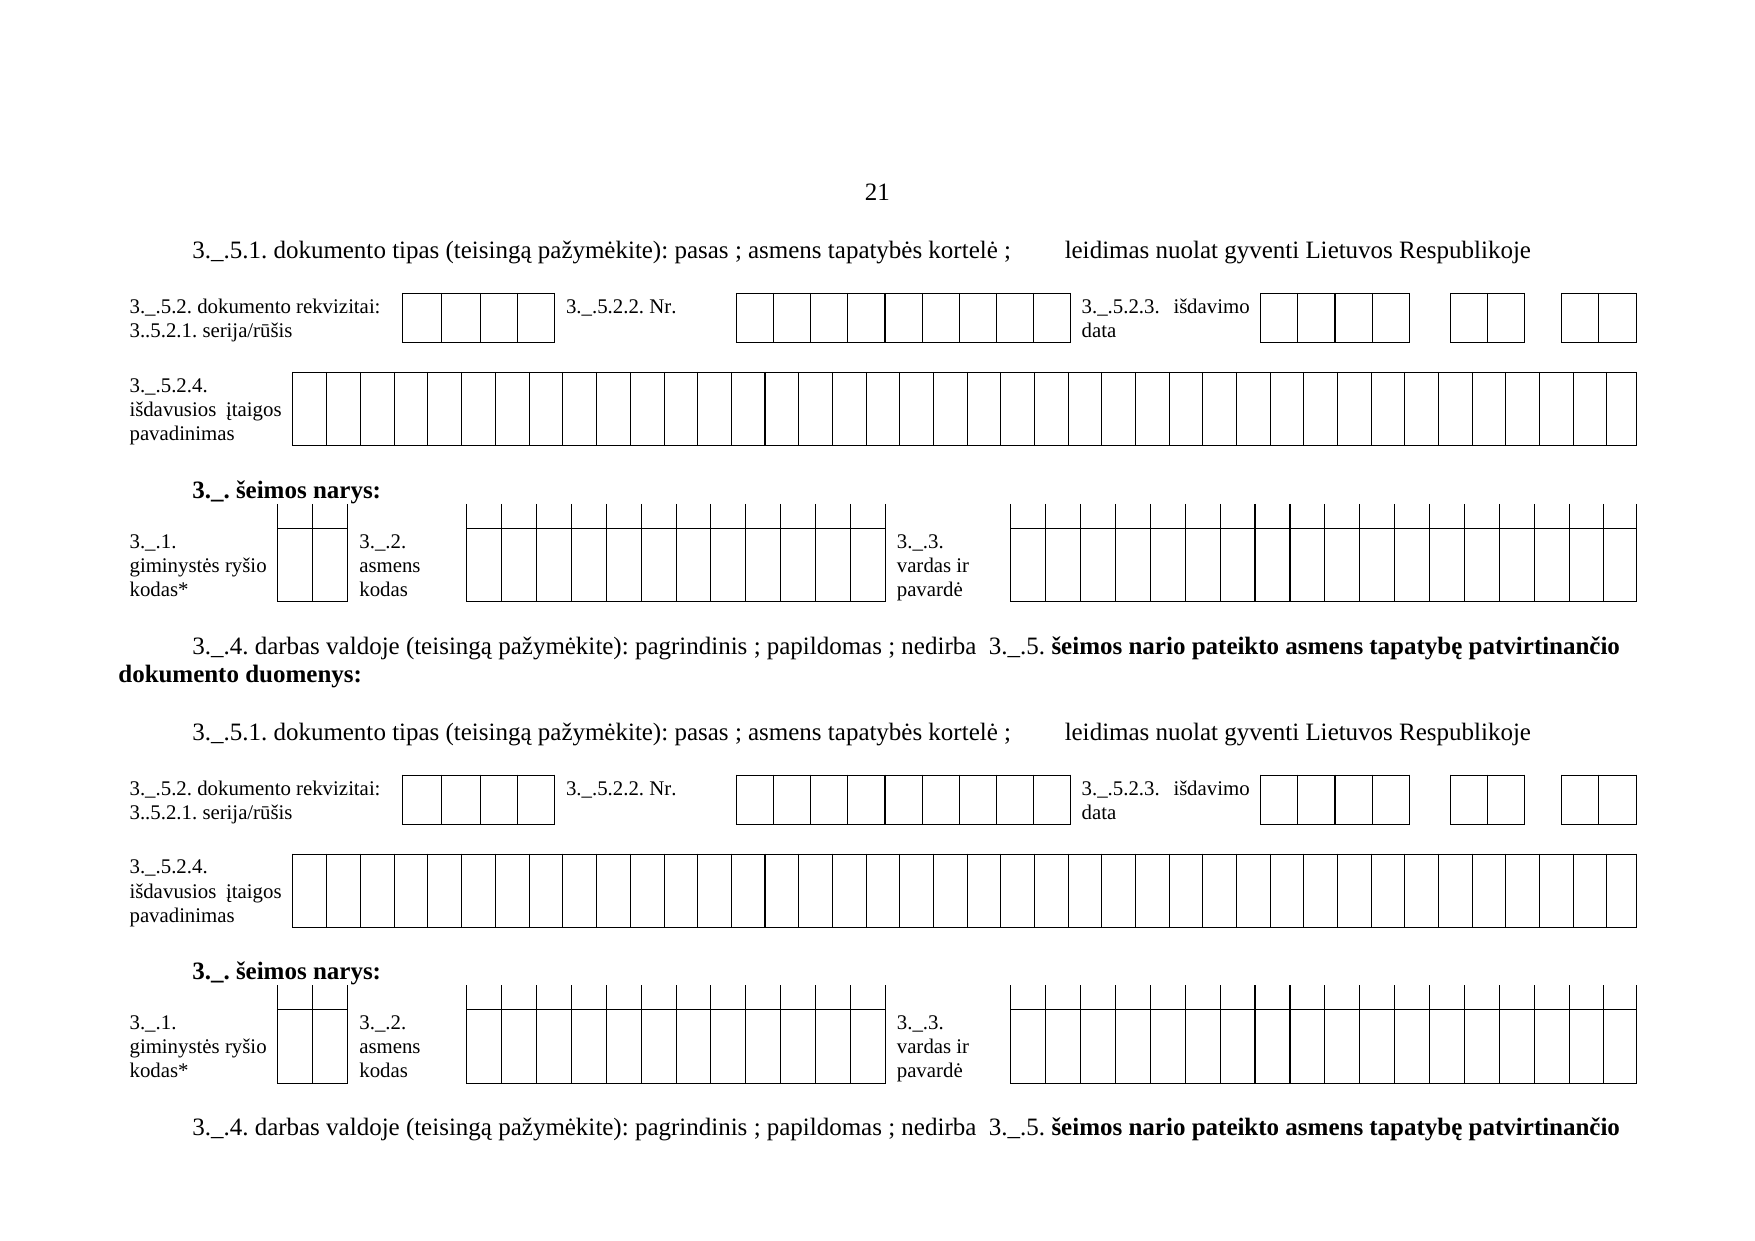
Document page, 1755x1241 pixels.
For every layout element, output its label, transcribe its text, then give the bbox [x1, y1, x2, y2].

table_header [1405, 373, 1438, 445]
text 3._. šeimos narys: [118, 956, 1324, 985]
table_header [1395, 985, 1429, 1009]
table_cell [642, 529, 676, 601]
table_header [1116, 985, 1150, 1009]
table_header [537, 985, 571, 1009]
table_header [1604, 504, 1636, 528]
table_header [403, 294, 441, 342]
table_header [886, 985, 1010, 1009]
table_header [886, 776, 922, 824]
table_header [848, 776, 884, 824]
table_header [607, 985, 641, 1009]
table_header [1069, 373, 1101, 445]
table_header [428, 373, 461, 445]
table_header [361, 855, 394, 927]
table_cell [278, 1010, 312, 1082]
table_header 3._.5.2.4. išdavusios įtaigos pavadinimas [118, 854, 292, 927]
table_header [348, 504, 466, 528]
table_cell [572, 529, 606, 601]
table_header [496, 373, 529, 445]
table_cell 3._.1. giminystės ryšio kodas* [118, 1009, 277, 1082]
table_header [1338, 373, 1371, 445]
table_header [677, 504, 710, 528]
table_header [1304, 373, 1337, 445]
table_header 3._.5.2. dokumento rekvizitai: 3..5.2.1. serija/rūšis [118, 775, 402, 824]
table_header [1237, 373, 1270, 445]
table_header [811, 294, 847, 342]
table_header [496, 855, 529, 927]
table_header [1338, 855, 1371, 927]
table_header [665, 373, 697, 445]
table_cell [1325, 529, 1359, 601]
table_cell [1465, 1010, 1499, 1082]
table_header [1570, 504, 1603, 528]
table_header [1410, 775, 1450, 824]
text 3._.5.1. dokumento tipas (teisingą pažymėkite): pasas ⁪; asmens tapatybės kortelė ⁪; leidimas nuolat gyventi Lietuvos Respublikoje ⁪ [118, 235, 1636, 264]
table_cell 3._.2. asmens kodas [348, 528, 466, 601]
table_header [1298, 776, 1334, 824]
table_header [1291, 504, 1324, 528]
table_header [502, 985, 536, 1009]
table_cell [781, 1010, 815, 1082]
table_cell [1360, 529, 1394, 601]
table_header [518, 776, 554, 824]
table_cell [1395, 529, 1429, 601]
table_header 3._.5.2.2. Nr. [555, 293, 736, 342]
table_header [293, 373, 326, 445]
table_header [1102, 373, 1135, 445]
table_header [348, 985, 466, 1009]
table_cell 3._.3. vardas ir pavardė [886, 528, 1010, 601]
table_cell [1500, 529, 1534, 601]
table_header [997, 294, 1033, 342]
table_cell [467, 1010, 501, 1082]
table_header [1373, 294, 1409, 342]
table_cell [1221, 1010, 1254, 1082]
table_header [327, 373, 360, 445]
table_header [462, 855, 495, 927]
table_cell [1604, 529, 1636, 601]
table_header [886, 294, 922, 342]
table_header [1186, 985, 1220, 1009]
table_header [1360, 985, 1394, 1009]
table_header [1261, 776, 1297, 824]
table_header [1430, 985, 1464, 1009]
table_cell [1535, 529, 1569, 601]
table_header [1035, 373, 1068, 445]
table_header [1439, 373, 1472, 445]
table_cell [816, 1010, 850, 1082]
table_cell [537, 529, 571, 601]
table_header [1136, 373, 1169, 445]
table_header [642, 985, 676, 1009]
table_header [677, 985, 710, 1009]
table_header [278, 504, 312, 528]
table_header [563, 373, 596, 445]
table_header [1046, 504, 1080, 528]
table_header [934, 373, 967, 445]
table_header [968, 855, 1000, 927]
table_header [118, 504, 277, 528]
table_header [1256, 504, 1289, 528]
table_header [1336, 294, 1372, 342]
table_header [563, 855, 596, 927]
table_header [518, 294, 554, 342]
table_header [1525, 775, 1561, 824]
table_header [1405, 855, 1438, 927]
table_cell [607, 529, 641, 601]
table_cell [1186, 1010, 1220, 1082]
table_header [1473, 373, 1505, 445]
table_header [1011, 985, 1045, 1009]
table_cell [607, 1010, 641, 1082]
table_header [1136, 855, 1169, 927]
table_cell [1395, 1010, 1429, 1082]
table_header [1261, 294, 1297, 342]
table_cell [1570, 1010, 1603, 1082]
table_header [1221, 985, 1254, 1009]
table_header [1081, 504, 1115, 528]
table_cell [572, 1010, 606, 1082]
table_header [923, 294, 959, 342]
table_header [1034, 776, 1070, 824]
table_header [851, 985, 885, 1009]
text 3._.5.1. dokumento tipas (teisingą pažymėkite): pasas ⁪; asmens tapatybės kortelė ⁪; leidimas nuolat gyventi Lietuvos Respublikoje ⁪ [118, 717, 1636, 746]
table_cell [1430, 529, 1464, 601]
table_header [442, 776, 480, 824]
table_header [502, 504, 536, 528]
table_header [1237, 855, 1270, 927]
table_header [642, 504, 676, 528]
table_cell [746, 529, 780, 601]
table_header [1034, 294, 1070, 342]
text 3._.4. darbas valdoje (teisingą pažymėkite): pagrindinis ⁪; papildomas ⁪; nedirba ⁪ 3._.5. šeimos nario pateikto asmens tapatybę patvirtinančio [118, 1112, 1636, 1141]
table_header [1203, 373, 1236, 445]
table_cell [781, 529, 815, 601]
table_header [960, 294, 996, 342]
table_header [698, 855, 731, 927]
table_header [313, 504, 347, 528]
table_header [1540, 855, 1573, 927]
table_header [403, 776, 441, 824]
table_header [462, 373, 495, 445]
table_header [1304, 855, 1337, 927]
table_header [1506, 855, 1539, 927]
table_header [1570, 985, 1603, 1009]
table_header [1102, 855, 1135, 927]
table_cell [1221, 529, 1254, 601]
table_header [698, 373, 731, 445]
table_header [960, 776, 996, 824]
table_cell [278, 529, 312, 601]
table_cell [1325, 1010, 1359, 1082]
table_header [1336, 776, 1372, 824]
table_header [1439, 855, 1472, 927]
table_header [732, 373, 764, 445]
table_header [1116, 504, 1150, 528]
table_header [1525, 293, 1561, 342]
table_cell [1256, 1010, 1289, 1082]
table_header [1001, 373, 1034, 445]
table_header [737, 776, 773, 824]
table_header [811, 776, 847, 824]
table_header [1562, 294, 1598, 342]
table_header [1607, 855, 1636, 927]
table_header [711, 504, 745, 528]
table_header [1221, 504, 1254, 528]
table_cell [502, 1010, 536, 1082]
table_header [1372, 855, 1404, 927]
table_header [1535, 504, 1569, 528]
table_header [1506, 373, 1539, 445]
table_cell [1500, 1010, 1534, 1082]
table_header [597, 373, 630, 445]
table_cell [1186, 529, 1220, 601]
table_header [1451, 294, 1487, 342]
table_cell [1011, 529, 1045, 601]
table_header [1430, 504, 1464, 528]
table_cell 3._.2. asmens kodas [348, 1009, 466, 1082]
table_header [481, 294, 517, 342]
table_header [1203, 855, 1236, 927]
table_cell [1360, 1010, 1394, 1082]
table_cell [1046, 529, 1080, 601]
table_header [781, 985, 815, 1009]
table_cell 3._.3. vardas ir pavardė [886, 1009, 1010, 1082]
table_header [572, 985, 606, 1009]
table_header [361, 373, 394, 445]
table_cell [502, 529, 536, 601]
table_cell [1535, 1010, 1569, 1082]
table_cell [677, 1010, 710, 1082]
table_cell [537, 1010, 571, 1082]
table_header [997, 776, 1033, 824]
table_header [711, 985, 745, 1009]
table_header [1081, 985, 1115, 1009]
table_header [278, 985, 312, 1009]
table_header [851, 504, 885, 528]
table_cell [1604, 1010, 1636, 1082]
table_cell [313, 1010, 347, 1082]
table_header [572, 504, 606, 528]
table_cell [1046, 1010, 1080, 1082]
table_header [631, 855, 664, 927]
table_header [1325, 504, 1359, 528]
table_header [537, 504, 571, 528]
table_cell [1570, 529, 1603, 601]
table_cell [711, 529, 745, 601]
table_header [1151, 985, 1185, 1009]
table_header [467, 985, 501, 1009]
text 3._. šeimos narys: [118, 475, 1324, 504]
table_header [1271, 373, 1303, 445]
table_header [1599, 294, 1636, 342]
table_header [1046, 985, 1080, 1009]
table_header [781, 504, 815, 528]
table_cell [1116, 1010, 1150, 1082]
table_header [746, 985, 780, 1009]
table_cell [1151, 529, 1185, 601]
table_header [481, 776, 517, 824]
table_header [395, 855, 427, 927]
table_cell [1011, 1010, 1045, 1082]
table_header [1170, 373, 1202, 445]
table_cell [1430, 1010, 1464, 1082]
text 3._.4. darbas valdoje (teisingą pažymėkite): pagrindinis ⁪; papildomas ⁪; nedirba ⁪ 3._.5. šeimos nario pateikto asmens tapatybę patvirtinančio dokumento duomenys: [118, 631, 1636, 688]
table_header [597, 855, 630, 927]
table_header [1465, 504, 1499, 528]
table_header [746, 504, 780, 528]
table_header [766, 373, 798, 445]
table_header [816, 985, 850, 1009]
table_header [1186, 504, 1220, 528]
table_header [442, 294, 480, 342]
table_header [833, 373, 866, 445]
table_header [1451, 776, 1487, 824]
table_header [1535, 985, 1569, 1009]
table_header [607, 504, 641, 528]
table_cell [816, 529, 850, 601]
table_header [1473, 855, 1505, 927]
table_cell [1291, 529, 1324, 601]
table_cell [677, 529, 710, 601]
table_header [1607, 373, 1636, 445]
table_header [1325, 985, 1359, 1009]
table_header [1291, 985, 1324, 1009]
table_header [1500, 504, 1534, 528]
table_header [1410, 293, 1450, 342]
table_header [530, 373, 562, 445]
table_cell [746, 1010, 780, 1082]
table_header [1011, 504, 1045, 528]
table_header 3._.5.2.4. išdavusios įtaigos pavadinimas [118, 372, 292, 445]
table_header [1001, 855, 1034, 927]
table_header [886, 504, 1010, 528]
table_cell [467, 529, 501, 601]
table_header [1500, 985, 1534, 1009]
table_header [631, 373, 664, 445]
table_header [1540, 373, 1573, 445]
table_header [467, 504, 501, 528]
table_header [1574, 855, 1606, 927]
table_header [1256, 985, 1289, 1009]
table_cell [1116, 529, 1150, 601]
table_header [1372, 373, 1404, 445]
table_header [867, 855, 899, 927]
table_header [799, 855, 832, 927]
table_header [530, 855, 562, 927]
table_header [934, 855, 967, 927]
table_cell [711, 1010, 745, 1082]
table_header [923, 776, 959, 824]
table_header [774, 294, 810, 342]
table_cell [851, 1010, 885, 1082]
table_header [737, 294, 773, 342]
table_header [313, 985, 347, 1009]
table_cell [313, 529, 347, 601]
table_cell [1256, 529, 1289, 601]
table_cell [1081, 529, 1115, 601]
table_cell [851, 529, 885, 601]
table_header [732, 855, 764, 927]
table_cell [1151, 1010, 1185, 1082]
table_header [1069, 855, 1101, 927]
table_header [816, 504, 850, 528]
table_header [1298, 294, 1334, 342]
table_cell [1465, 529, 1499, 601]
table_header 3._.5.2. dokumento rekvizitai: 3..5.2.1. serija/rūšis [118, 293, 402, 342]
table_cell [1081, 1010, 1115, 1082]
table_header 3._.5.2.2. Nr. [555, 775, 736, 824]
table_header [1488, 294, 1524, 342]
table_header [848, 294, 884, 342]
table_header [665, 855, 697, 927]
table_header [1373, 776, 1409, 824]
table_header [1599, 776, 1636, 824]
table_header [118, 985, 277, 1009]
table_header [1035, 855, 1068, 927]
table_header [1271, 855, 1303, 927]
table_header [1562, 776, 1598, 824]
table_header 3._.5.2.3. išdavimo data [1071, 775, 1260, 824]
table_header 3._.5.2.3. išdavimo data [1071, 293, 1260, 342]
table_cell 3._.1. giminystės ryšio kodas* [118, 528, 277, 601]
table_header [395, 373, 427, 445]
table_header [1170, 855, 1202, 927]
table_header [900, 855, 933, 927]
table_cell [1291, 1010, 1324, 1082]
table_header [327, 855, 360, 927]
table_header [1604, 985, 1636, 1009]
table_cell [642, 1010, 676, 1082]
table_header [774, 776, 810, 824]
table_header [1395, 504, 1429, 528]
table_header [867, 373, 899, 445]
table_header [1488, 776, 1524, 824]
table_header [1574, 373, 1606, 445]
table_header [1151, 504, 1185, 528]
table_header [1465, 985, 1499, 1009]
table_header [1360, 504, 1394, 528]
table_header [766, 855, 798, 927]
table_header [900, 373, 933, 445]
table_header [293, 855, 326, 927]
table_header [968, 373, 1000, 445]
table_header [799, 373, 832, 445]
table_header [428, 855, 461, 927]
table_header [833, 855, 866, 927]
